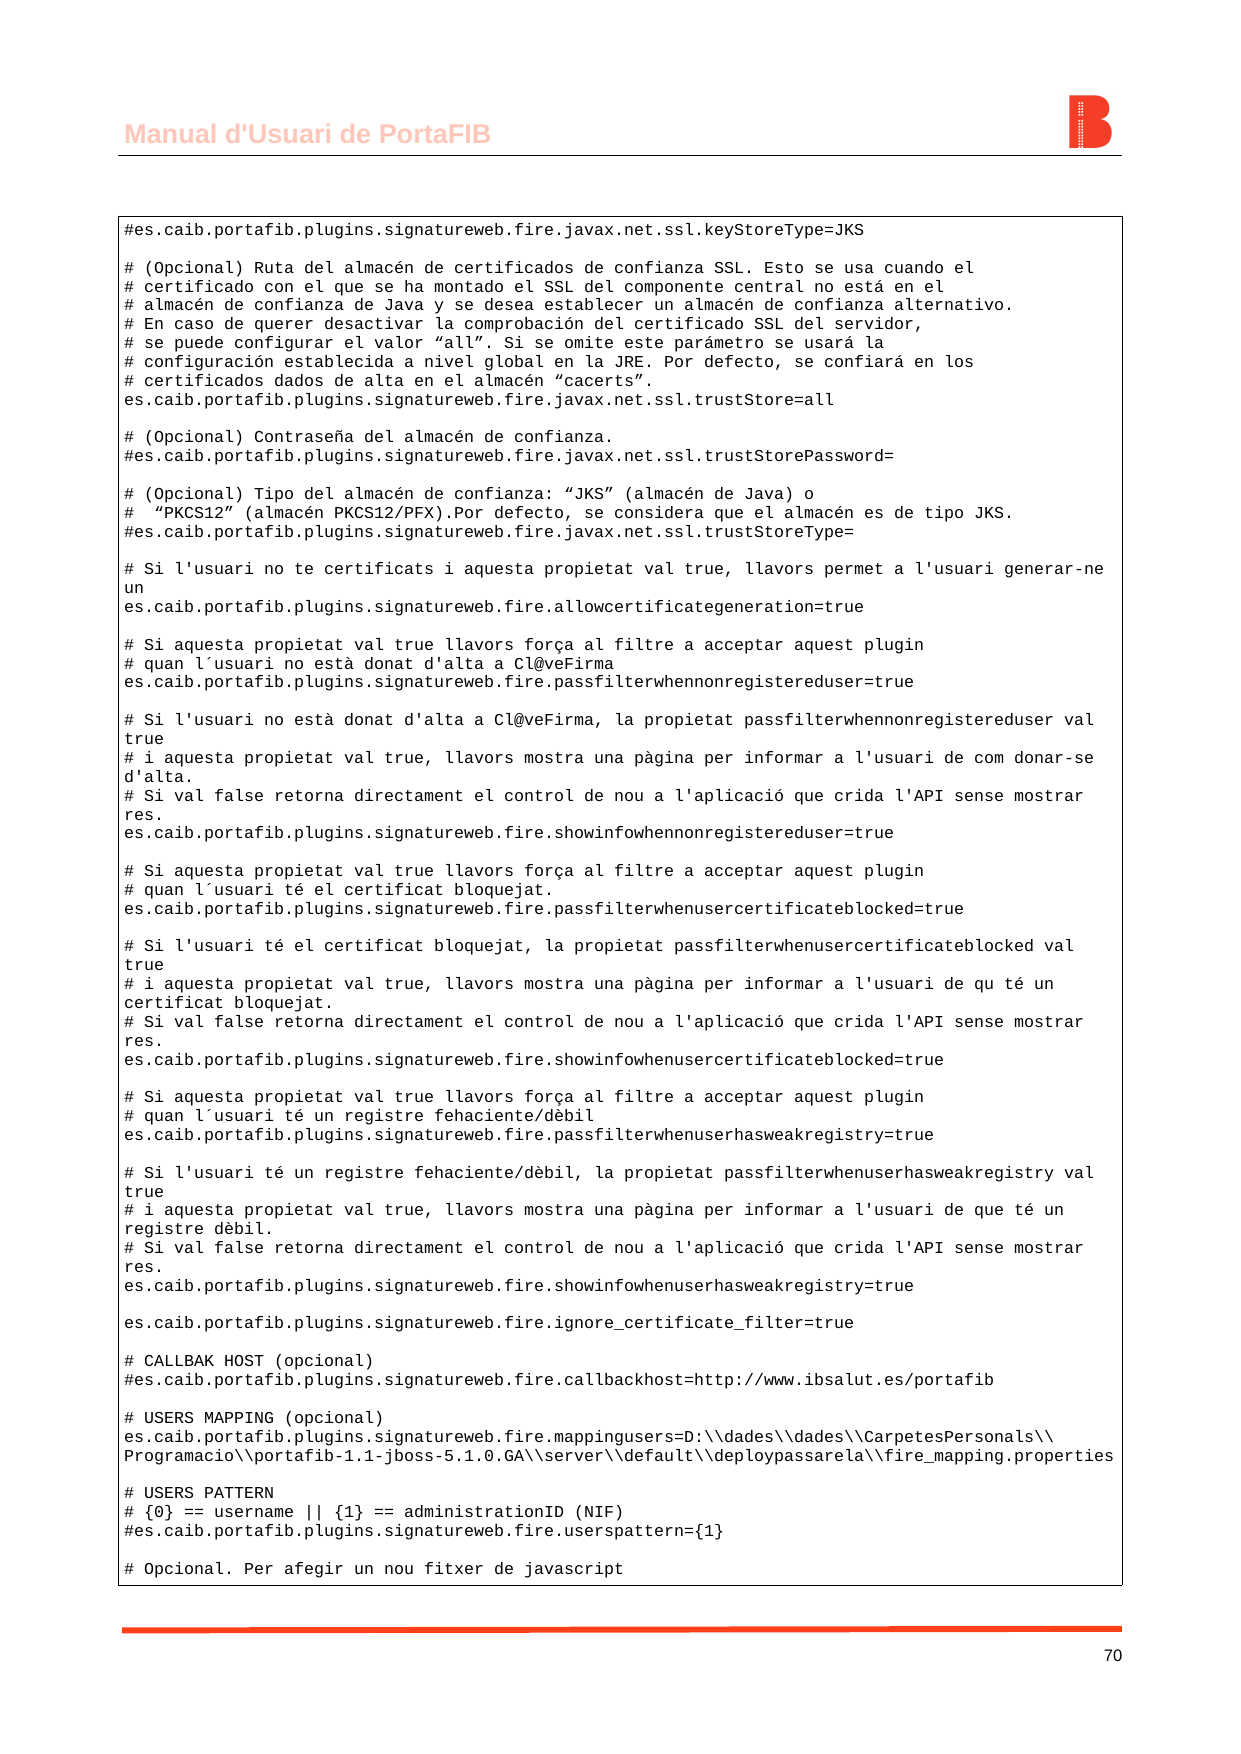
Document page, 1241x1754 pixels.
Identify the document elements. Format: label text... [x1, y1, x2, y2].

table_header #es.caib.portafib.plugins.signatureweb.fire.javax.net.ssl.keyStoreType=JKS # (Opcional) Ruta del almacén de certificados de confianza SSL. Esto se usa cuando el # certificado con el que se ha montado el SSL del componente central no está en el # almacén de confianza de Java y se desea establecer un almacén de confianza alternativo. # En caso de querer desactivar la comprobación del certificado SSL del servidor, # se puede configurar el valor “all”. Si se omite este parámetro se usará la # configuración establecida a nivel global en la JRE. Por defecto, se confiará en los # certificados dados de alta en el almacén “cacerts”. es.caib.portafib.plugins.signatureweb.fire.javax.net.ssl.trustStore=all # (Opcional) Contraseña del almacén de confianza. #es.caib.portafib.plugins.signatureweb.fire.javax.net.ssl.trustStorePassword= # (Opcional) Tipo del almacén de confianza: “JKS” (almacén de Java) o # “PKCS12” (almacén PKCS12/PFX).Por defecto, se considera que el almacén es de tipo JKS. #es.caib.portafib.plugins.signatureweb.fire.javax.net.ssl.trustStoreType= # Si l'usuari no te certificats i aquesta propietat val true, llavors permet a l'usuari generar-ne un es.caib.portafib.plugins.signatureweb.fire.allowcertificategeneration=true # Si aquesta propietat val true llavors força al filtre a acceptar aquest plugin # quan l´usuari no està donat d'alta a Cl@veFirma es.caib.portafib.plugins.signatureweb.fire.passfilterwhennonregistereduser=true # Si l'usuari no està donat d'alta a Cl@veFirma, la propietat passfilterwhennonregistereduser val true # i aquesta propietat val true, llavors mostra una pàgina per informar a l'usuari de com donar-se d'alta. # Si val false retorna directament el control de nou a l'aplicació que crida l'API sense mostrar res. es.caib.portafib.plugins.signatureweb.fire.showinfowhennonregistereduser=true # Si aquesta propietat val true llavors força al filtre a acceptar aquest plugin # quan l´usuari té el certificat bloquejat. es.caib.portafib.plugins.signatureweb.fire.passfilterwhenusercertificateblocked=true # Si l'usuari té el certificat bloquejat, la propietat passfilterwhenusercertificateblocked val true # i aquesta propietat val true, llavors mostra una pàgina per informar a l'usuari de qu té un certificat bloquejat. # Si val false retorna directament el control de nou a l'aplicació que crida l'API sense mostrar res. es.caib.portafib.plugins.signatureweb.fire.showinfowhenusercertificateblocked=true # Si aquesta propietat val true llavors força al filtre a acceptar aquest plugin # quan l´usuari té un registre fehaciente/dèbil es.caib.portafib.plugins.signatureweb.fire.passfilterwhenuserhasweakregistry=true # Si l'usuari té un registre fehaciente/dèbil, la propietat passfilterwhenuserhasweakregistry val true # i aquesta propietat val true, llavors mostra una pàgina per informar a l'usuari de que té un registre dèbil. # Si val false retorna directament el control de nou a l'aplicació que crida l'API sense mostrar res. es.caib.portafib.plugins.signatureweb.fire.showinfowhenuserhasweakregistry=true es.caib.portafib.plugins.signatureweb.fire.ignore_certificate_filter=true # CALLBAK HOST (opcional) #es.caib.portafib.plugins.signatureweb.fire.callbackhost=http://www.ibsalut.es/portafib # USERS MAPPING (opcional) es.caib.portafib.plugins.signatureweb.fire.mappingusers=D:\\dades\\dades\\CarpetesPersonals\\Programacio\\portafib-1.1-jboss-5.1.0.GA\\server\\default\\deploypassarela\\fire_mapping.properties # USERS PATTERN # {0} == username || {1} == administrationID (NIF) #es.caib.portafib.plugins.signatureweb.fire.userspattern={1} # Opcional. Per afegir un nou fitxer de javascript [119, 217, 1122, 1585]
picture [1063, 94, 1117, 150]
